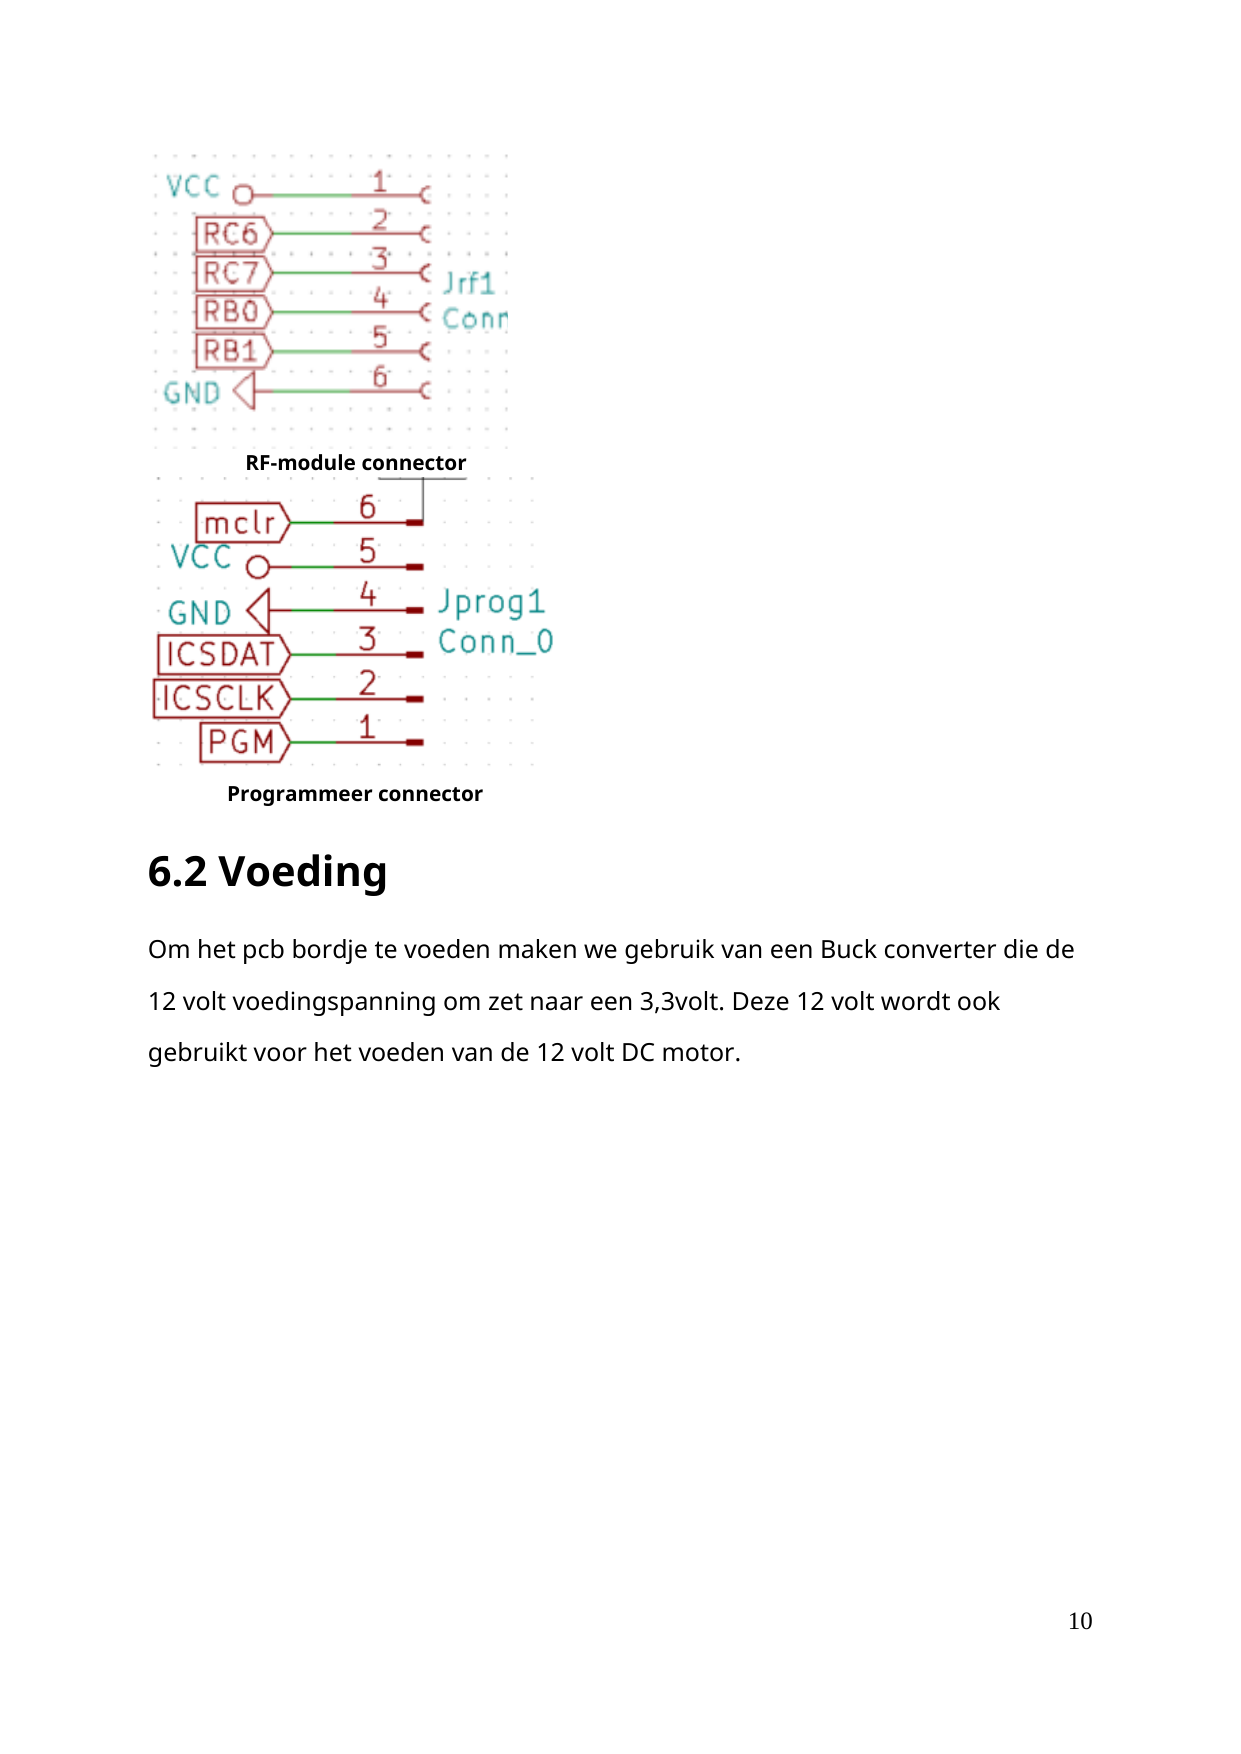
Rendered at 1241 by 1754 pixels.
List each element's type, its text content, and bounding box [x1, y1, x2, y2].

text RF-module connector [148, 448, 1092, 477]
text Programmeer connector [148, 779, 1092, 807]
subtitle 6.2 Voeding [148, 841, 1092, 898]
text Om het pcb bordje te voeden maken we gebruik van een Buck converter die de 12 volt voedingspanning om zet naar een 3,3volt. Deze 12 volt wordt ook gebruikt voor het voeden van de 12 volt DC motor. [148, 932, 1092, 1068]
